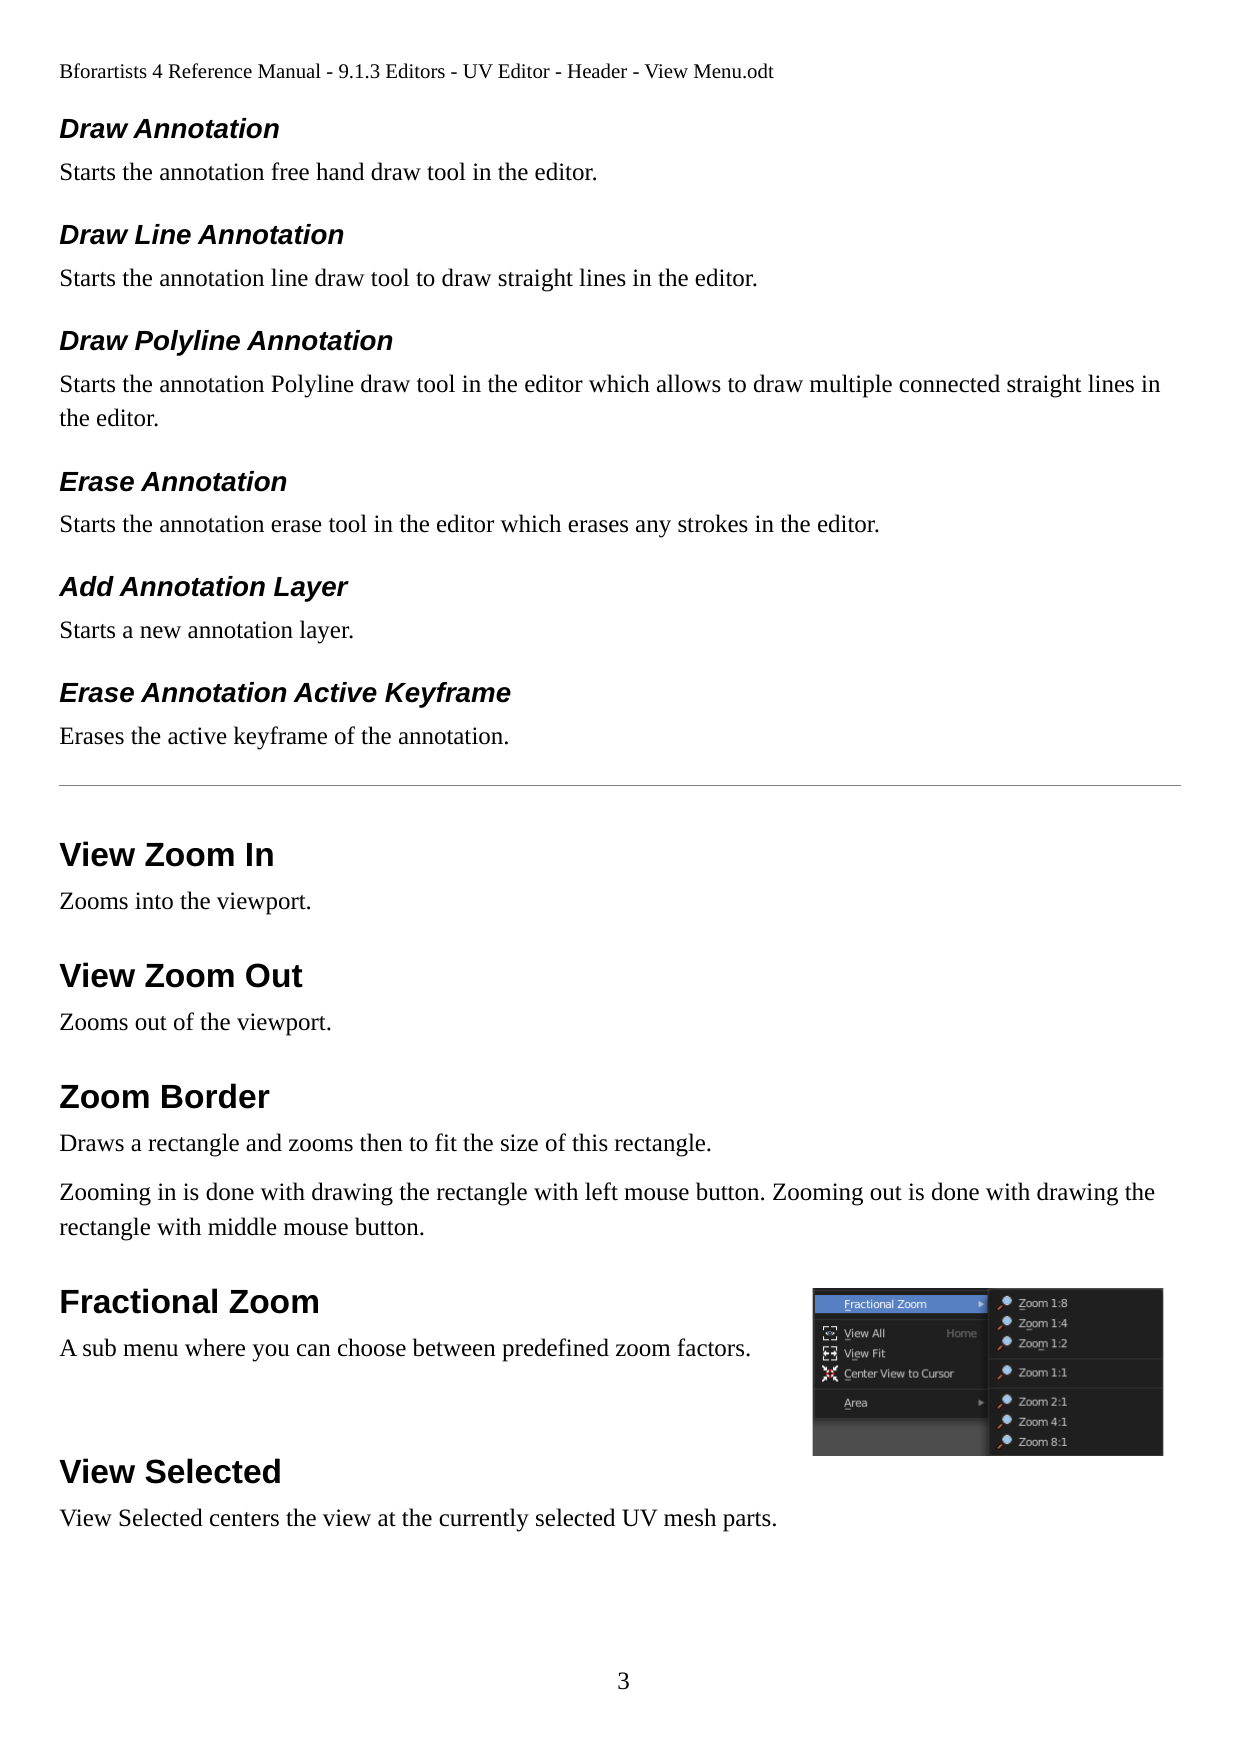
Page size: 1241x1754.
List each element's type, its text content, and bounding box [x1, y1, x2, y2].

subtitle View Zoom Out [59, 956, 1181, 995]
subtitle Draw Line Annotation [59, 218, 1181, 250]
subtitle Erase Annotation Active Keyframe [59, 677, 1181, 709]
text Draws a rectangle and zooms then to fit the size of this rectangle. [59, 1128, 1181, 1157]
subtitle Zoom Border [59, 1077, 1181, 1116]
text Erases the active keyframe of the annotation. [59, 721, 1181, 750]
text View Selected centers the view at the currently selected UV mesh parts. [59, 1503, 1181, 1532]
subtitle Add Annotation Layer [59, 571, 1181, 603]
subtitle Draw Polyline Annotation [59, 324, 1181, 356]
text Zooms out of the viewport. [59, 1007, 1181, 1036]
subtitle View Selected [59, 1452, 1181, 1491]
text Starts the annotation Polyline draw tool in the editor which allows to draw multiple connected straight lines in the editor. [59, 369, 1181, 432]
subtitle Fractional Zoom [59, 1282, 1181, 1321]
text Starts the annotation erase tool in the editor which erases any strokes in the editor. [59, 509, 1181, 538]
text Zooming in is done with drawing the rectangle with left mouse button. Zooming out is done with drawing the rectangle with middle mouse button. [59, 1177, 1181, 1241]
text A sub menu where you can choose between predefined zoom factors. [59, 1333, 812, 1362]
subtitle View Zoom In [59, 835, 1181, 874]
text Starts a new annotation layer. [59, 615, 1181, 644]
picture [812, 1288, 1164, 1456]
text Starts the annotation free hand draw tool in the editor. [59, 157, 1181, 186]
text Zooms into the viewport. [59, 886, 1181, 915]
subtitle Draw Annotation [59, 113, 1181, 144]
text Starts the annotation line draw tool to draw straight lines in the editor. [59, 263, 1181, 292]
subtitle Erase Annotation [59, 465, 1181, 497]
